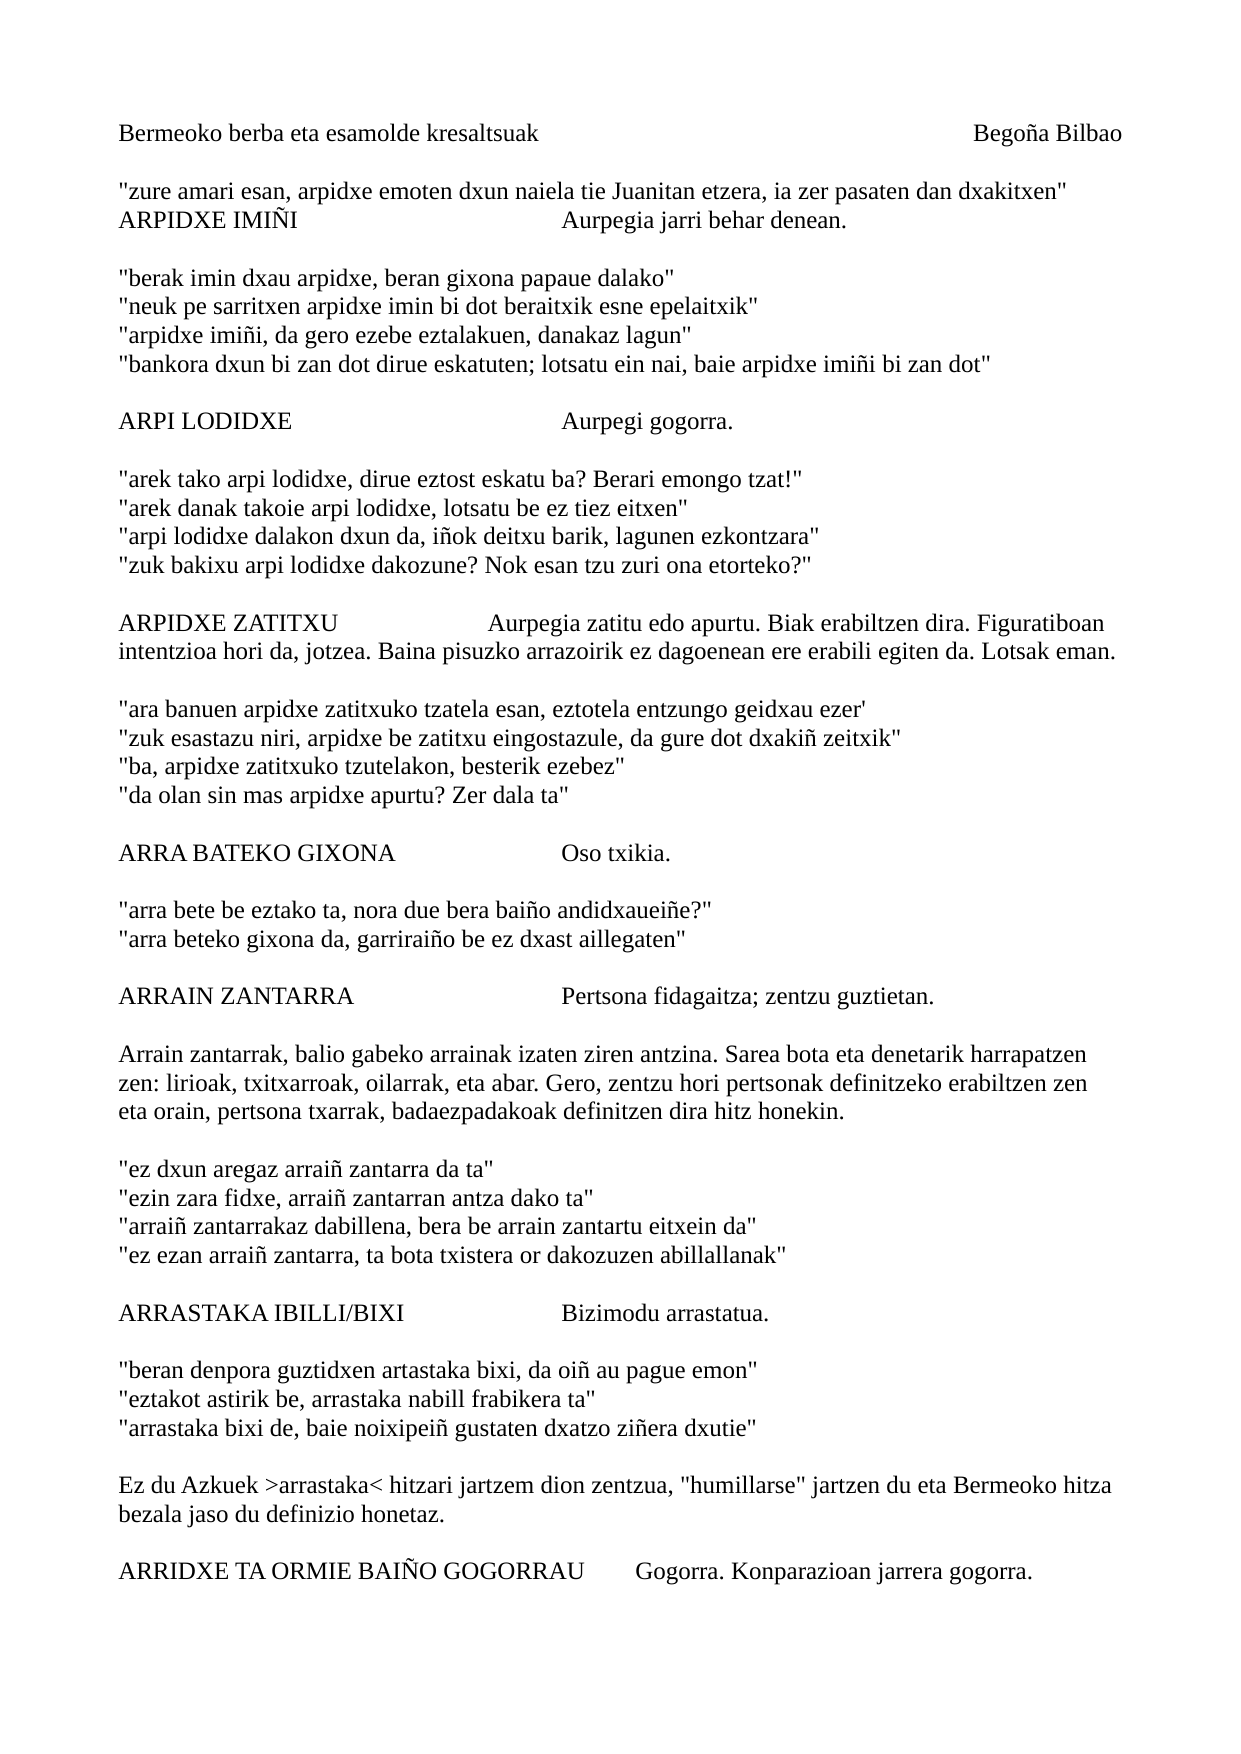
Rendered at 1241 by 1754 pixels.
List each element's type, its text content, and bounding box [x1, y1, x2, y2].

text Ez du Azkuek >arrastaka< hitzari jartzem dion zentzua, "humillarse" jartzen du eta Bermeoko hitza bezala jaso du definizio honetaz. [118, 1470, 1122, 1528]
text "zuk bakixu arpi lodidxe dakozune? Nok esan tzu zuri ona etorteko?" [118, 550, 1122, 579]
text ARRASTAKA IBILLI/BIXI Bizimodu arrastatua. [118, 1298, 1122, 1326]
text "arek tako arpi lodidxe, dirue eztost eskatu ba? Berari emongo tzat!" [118, 464, 1122, 493]
text "ara banuen arpidxe zatitxuko tzatela esan, eztotela entzungo geidxau ezer' [118, 694, 1122, 723]
text "beran denpora guztidxen artastaka bixi, da oiñ au pague emon" [118, 1355, 1122, 1384]
text "zure amari esan, arpidxe emoten dxun naiela tie Juanitan etzera, ia zer pasaten dan dxakitxen" [118, 176, 1122, 205]
text "arraiñ zantarrakaz dabillena, bera be arrain zantartu eitxein da" [118, 1211, 1122, 1240]
text "arek danak takoie arpi lodidxe, lotsatu be ez tiez eitxen" [118, 493, 1122, 521]
text "bankora dxun bi zan dot dirue eskatuten; lotsatu ein nai, baie arpidxe imiñi bi zan dot" [118, 349, 1122, 378]
text "ezin zara fidxe, arraiñ zantarran antza dako ta" [118, 1183, 1122, 1211]
text ARPIDXE ZATITXU Aurpegia zatitu edo apurtu. Biak erabiltzen dira. Figuratiboan intentzioa hori da, jotzea. Baina pisuzko arrazoirik ez dagoenean ere erabili egiten da. Lotsak eman. [118, 608, 1122, 665]
text "arpidxe imiñi, da gero ezebe eztalakuen, danakaz lagun" [118, 320, 1122, 349]
text ARRIDXE TA ORMIE BAIÑO GOGORRAU Gogorra. Konparazioan jarrera gogorra. [118, 1556, 1122, 1585]
text ARRA BATEKO GIXONA Oso txikia. [118, 838, 1122, 866]
text "arra bete be eztako ta, nora due bera baiño andidxaueiñe?" [118, 895, 1122, 924]
text "eztakot astirik be, arrastaka nabill frabikera ta" [118, 1384, 1122, 1413]
text "zuk esastazu niri, arpidxe be zatitxu eingostazule, da gure dot dxakiñ zeitxik" [118, 723, 1122, 751]
text "ba, arpidxe zatitxuko tzutelakon, besterik ezebez" [118, 751, 1122, 780]
text "arrastaka bixi de, baie noixipeiñ gustaten dxatzo ziñera dxutie" [118, 1413, 1122, 1441]
text "ez dxun aregaz arraiñ zantarra da ta" [118, 1154, 1122, 1183]
text Arrain zantarrak, balio gabeko arrainak izaten ziren antzina. Sarea bota eta denetarik harrapatzen zen: lirioak, txitxarroak, oilarrak, eta abar. Gero, zentzu hori pertsonak definitzeko erabiltzen zen eta orain, pertsona txarrak, badaezpadakoak definitzen dira hitz honekin. [118, 1039, 1122, 1125]
text "arra beteko gixona da, garriraiño be ez dxast aillegaten" [118, 924, 1122, 953]
text ARPI LODIDXE Aurpegi gogorra. [118, 406, 1122, 435]
text "neuk pe sarritxen arpidxe imin bi dot beraitxik esne epelaitxik" [118, 291, 1122, 320]
text "berak imin dxau arpidxe, beran gixona papaue dalako" [118, 263, 1122, 291]
text ARPIDXE IMIÑI Aurpegia jarri behar denean. [118, 205, 1122, 234]
text ARRAIN ZANTARRA Pertsona fidagaitza; zentzu guztietan. [118, 981, 1122, 1010]
text "ez ezan arraiñ zantarra, ta bota txistera or dakozuzen abillallanak" [118, 1240, 1122, 1269]
text "da olan sin mas arpidxe apurtu? Zer dala ta" [118, 780, 1122, 809]
text "arpi lodidxe dalakon dxun da, iñok deitxu barik, lagunen ezkontzara" [118, 521, 1122, 550]
